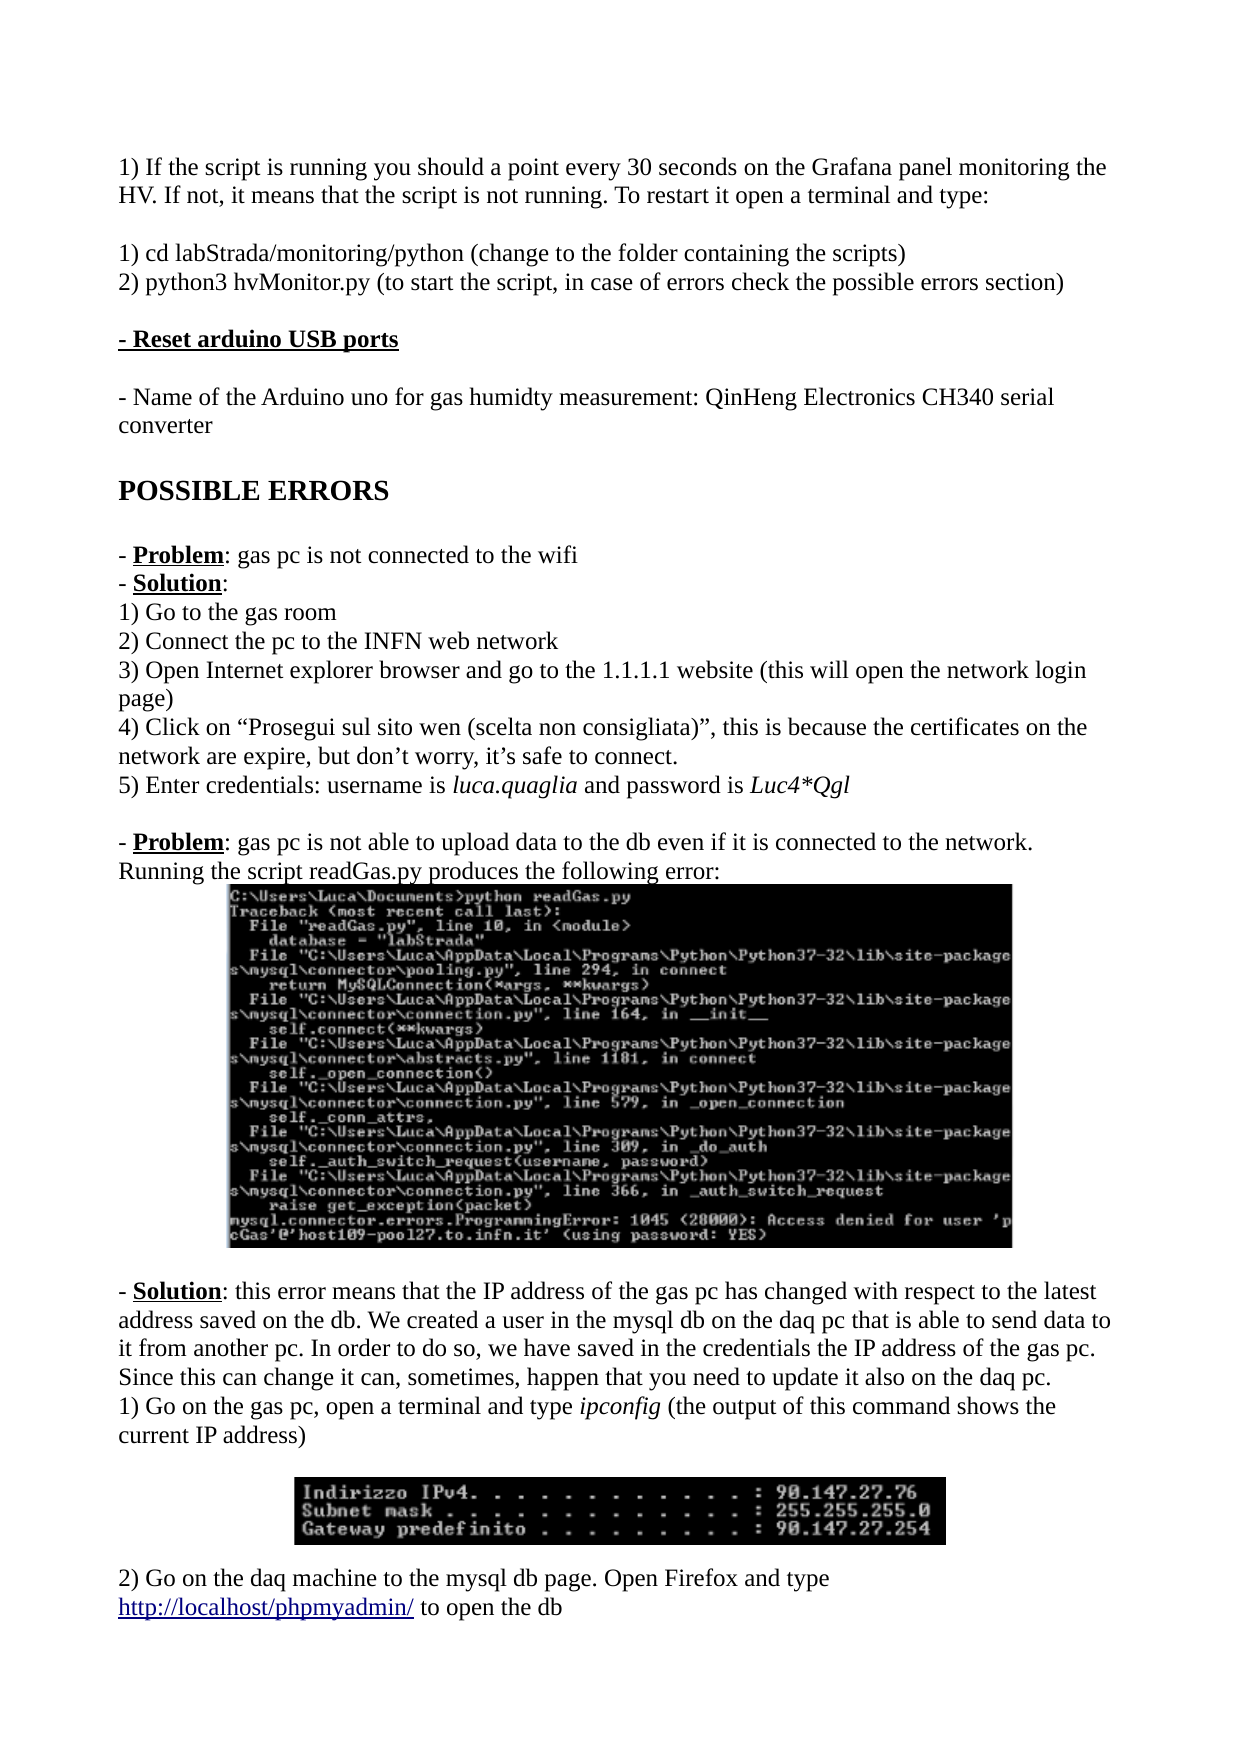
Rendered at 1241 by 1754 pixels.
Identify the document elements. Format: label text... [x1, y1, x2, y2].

text - Solution: [118, 568, 1122, 597]
text 2) python3 hvMonitor.py (to start the script, in case of errors check the possible errors section) [118, 267, 1122, 295]
text - Solution: this error means that the IP address of the gas pc has changed with respect to the latest address saved on the db. We created a user in the mysql db on the daq pc that is able to send data to it from another pc. In order to do so, we have saved in the credentials the IP address of the gas pc. Since this can change it can, sometimes, happen that you need to update it also on the daq pc. [118, 1276, 1122, 1391]
text 1) Go on the gas pc, open a terminal and type ipconfig (the output of this command shows the current IP address) [118, 1391, 1122, 1448]
text 2) Connect the pc to the INFN web network [118, 626, 1122, 655]
text 1) If the script is running you should a point every 30 seconds on the Grafana panel monitoring the HV. If not, it means that the script is not running. To restart it open a terminal and type: [118, 152, 1122, 209]
text - Problem: gas pc is not able to upload data to the db even if it is connected to the network. Running the script readGas.py produces the following error: [118, 827, 1122, 885]
text - Name of the Arduino uno for gas humidty measurement: QinHeng Electronics CH340 serial converter [118, 382, 1122, 439]
text - Reset arduino USB ports [118, 324, 1122, 353]
text 2) Go on the daq machine to the mysql db page. Open Firefox and type http://localhost/phpmyadmin/ to open the db [118, 1563, 1122, 1621]
text 5) Enter credentials: username is luca.quaglia and password is Luc4*Qgl [118, 770, 1122, 798]
text - Problem: gas pc is not connected to the wifi [118, 540, 1122, 568]
text 1) Go to the gas room [118, 597, 1122, 626]
text 1) cd labStrada/monitoring/python (change to the folder containing the scripts) [118, 238, 1122, 267]
picture [294, 1477, 946, 1545]
text 3) Open Internet explorer browser and go to the 1.1.1.1 website (this will open the network login page) [118, 655, 1122, 712]
picture [226, 884, 1014, 1248]
text 4) Click on “Prosegui sul sito wen (scelta non consigliata)”, this is because the certificates on the network are expire, but don’t worry, it’s safe to connect. [118, 712, 1122, 770]
text POSSIBLE ERRORS [118, 473, 1122, 506]
